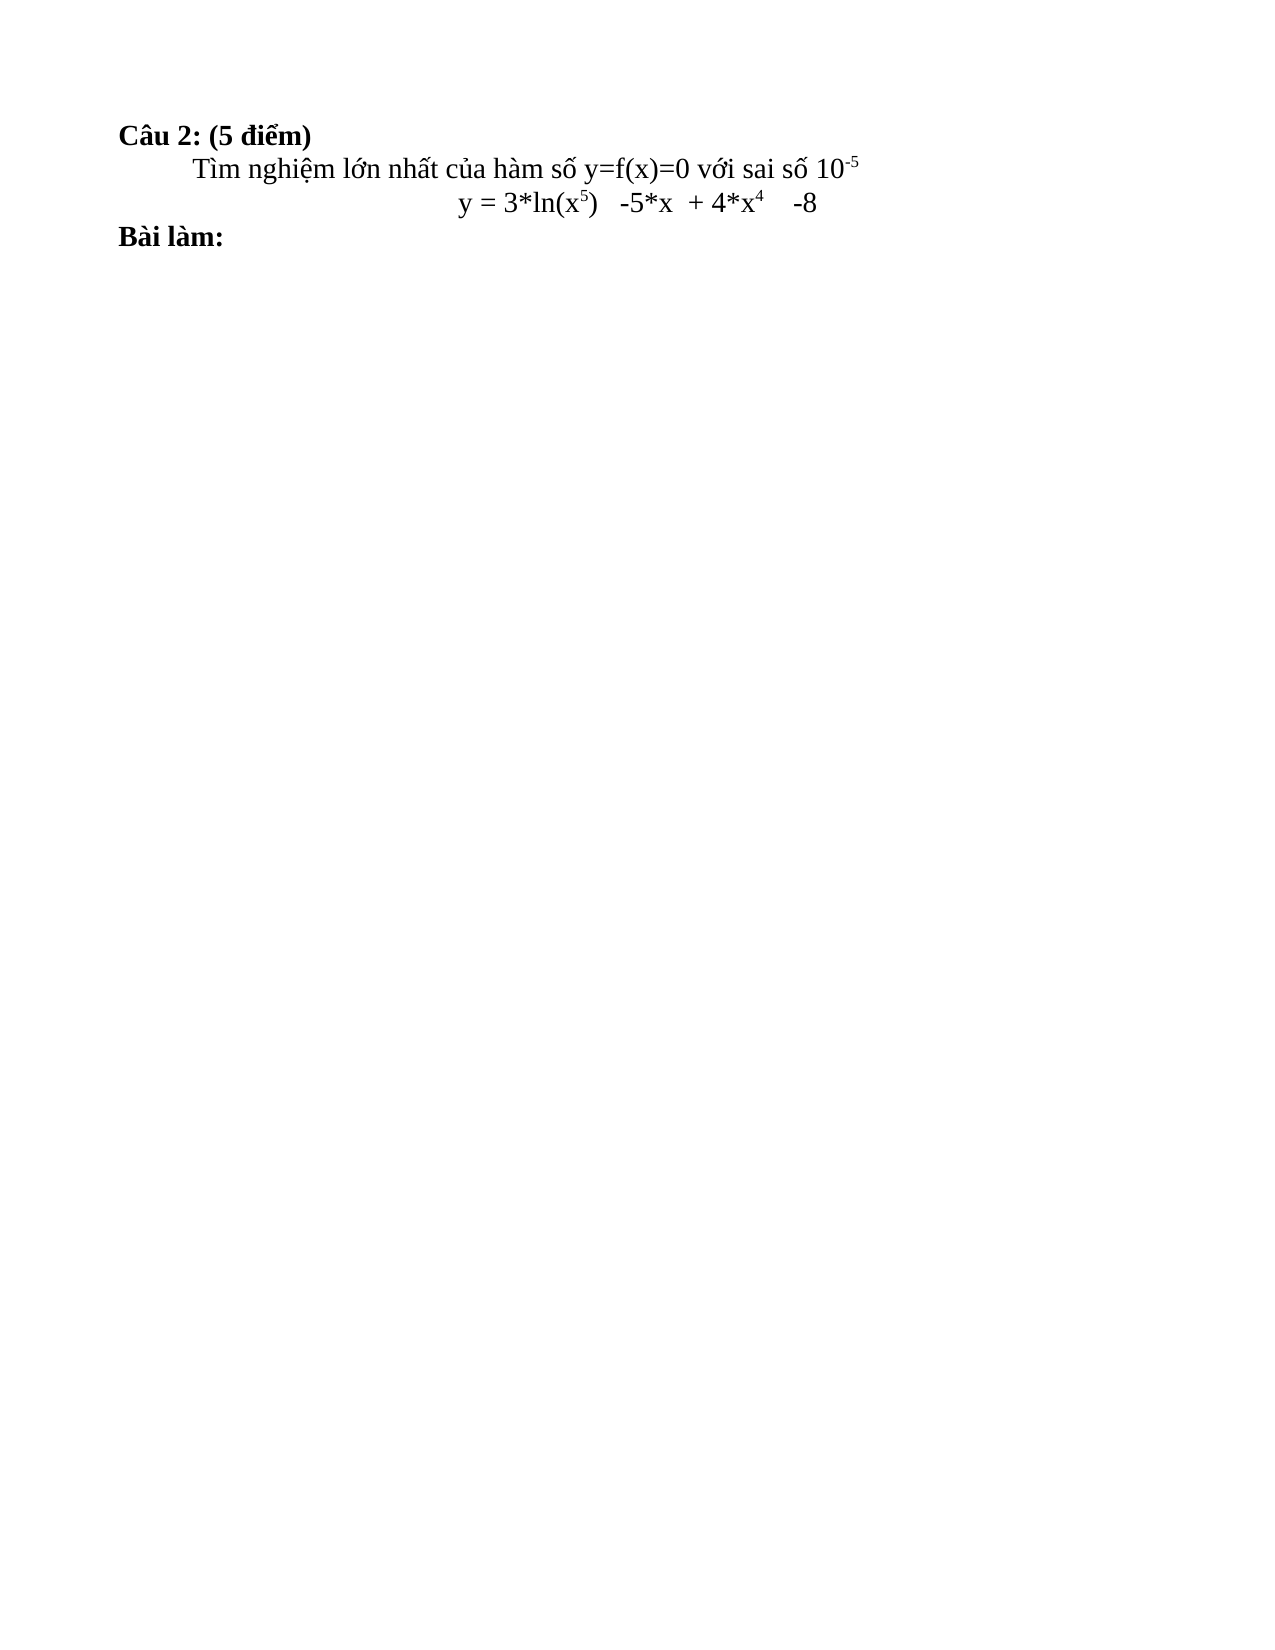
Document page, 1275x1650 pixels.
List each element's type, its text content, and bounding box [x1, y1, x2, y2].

text y = 3*ln(x5) -5*x + 4*x4 -8 [118, 185, 1157, 219]
text Bài làm: [118, 219, 1157, 252]
text Tìm nghiệm lớn nhất của hàm số y=f(x)=0 với sai số 10-5 [118, 152, 1157, 185]
text Câu 2: (5 điểm) [118, 118, 1157, 152]
